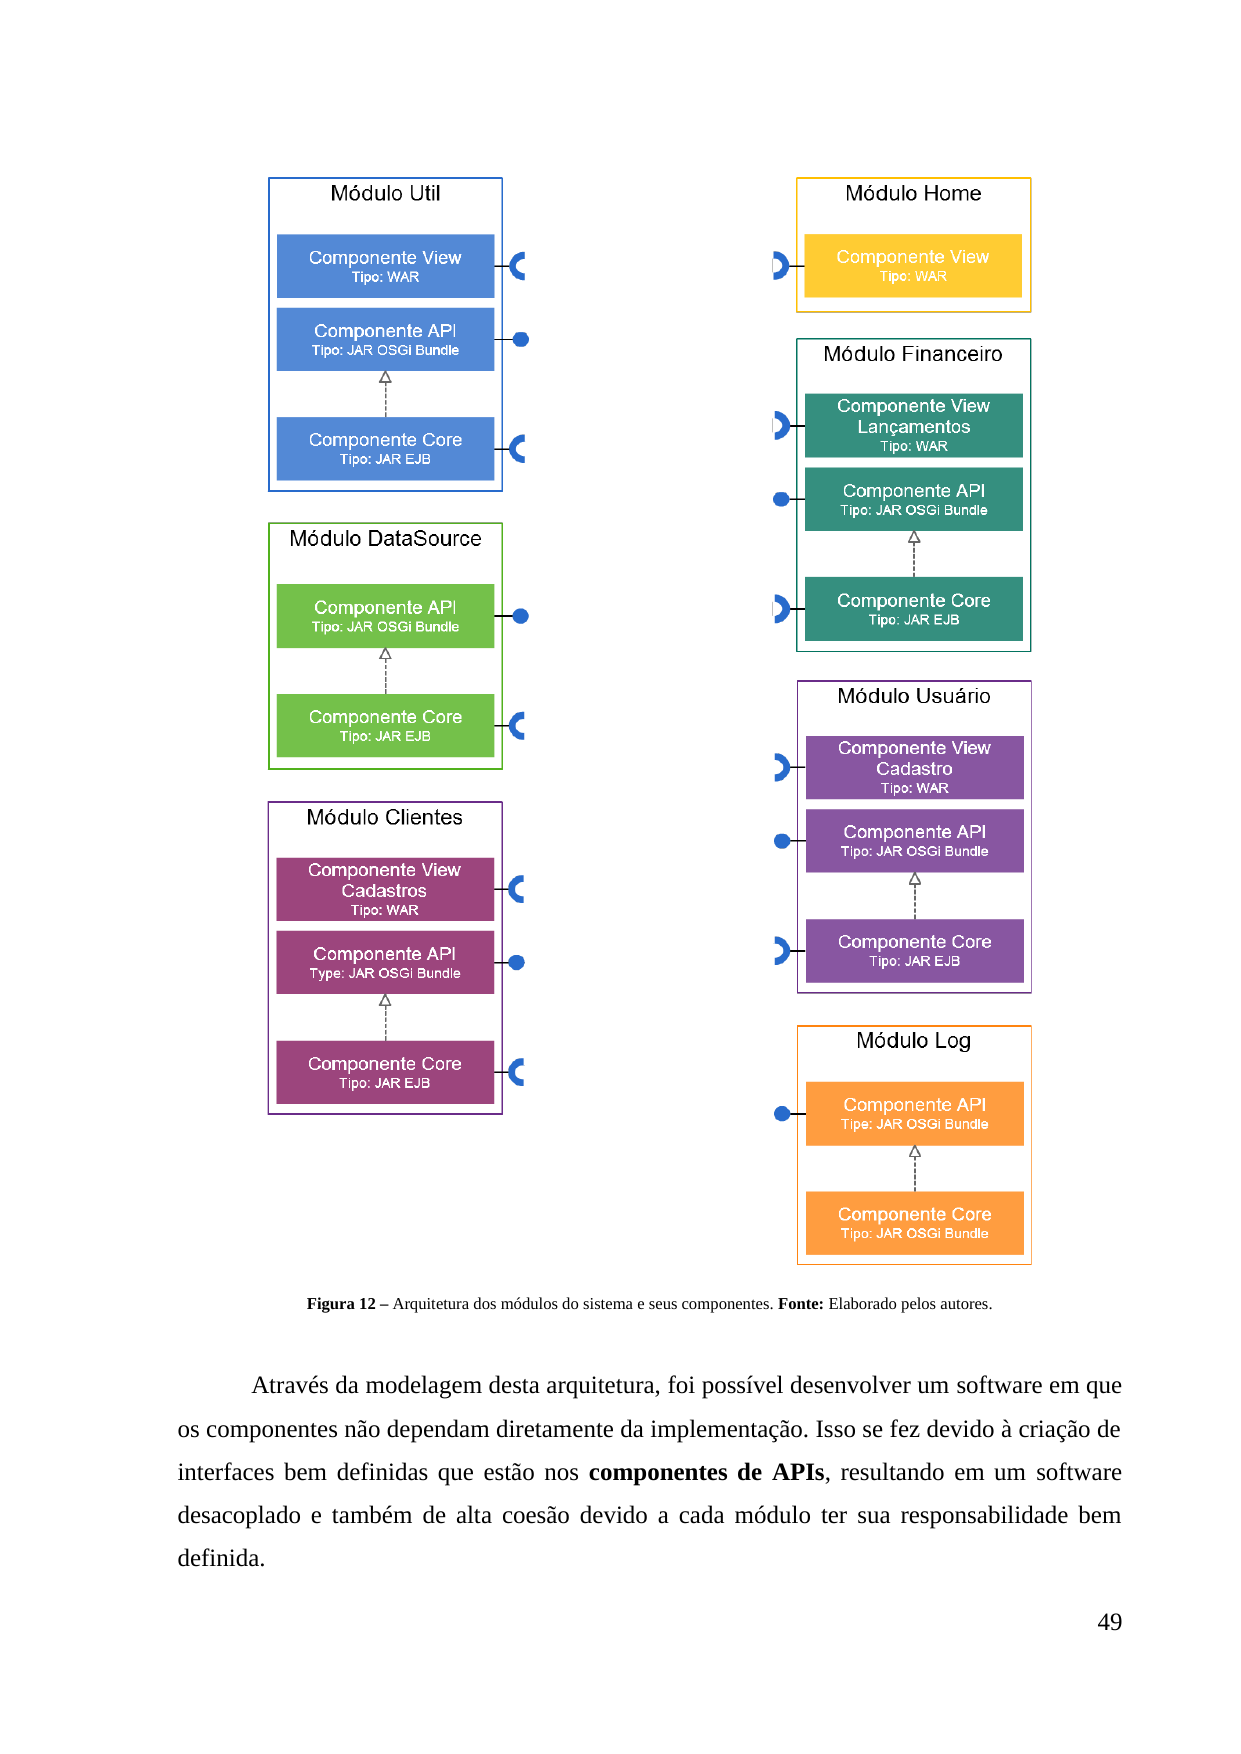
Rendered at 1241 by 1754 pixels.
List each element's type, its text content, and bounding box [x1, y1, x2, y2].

picture [267, 177, 1032, 1265]
text Através da modelagem desta arquitetura, foi possível desenvolver um software em que os componentes não dependam diretamente da implementação. Isso se fez devido à criação de interfaces bem definidas que estão nos componentes de APIs, resultando em um software desacoplado e também de alta coesão devido a cada módulo ter sua responsabilidade bem definida. [177, 1371, 1122, 1572]
text Figura 12 – Arquitetura dos módulos do sistema e seus componentes. Fonte: Elaborado pelos autores. [247, 1293, 1053, 1313]
